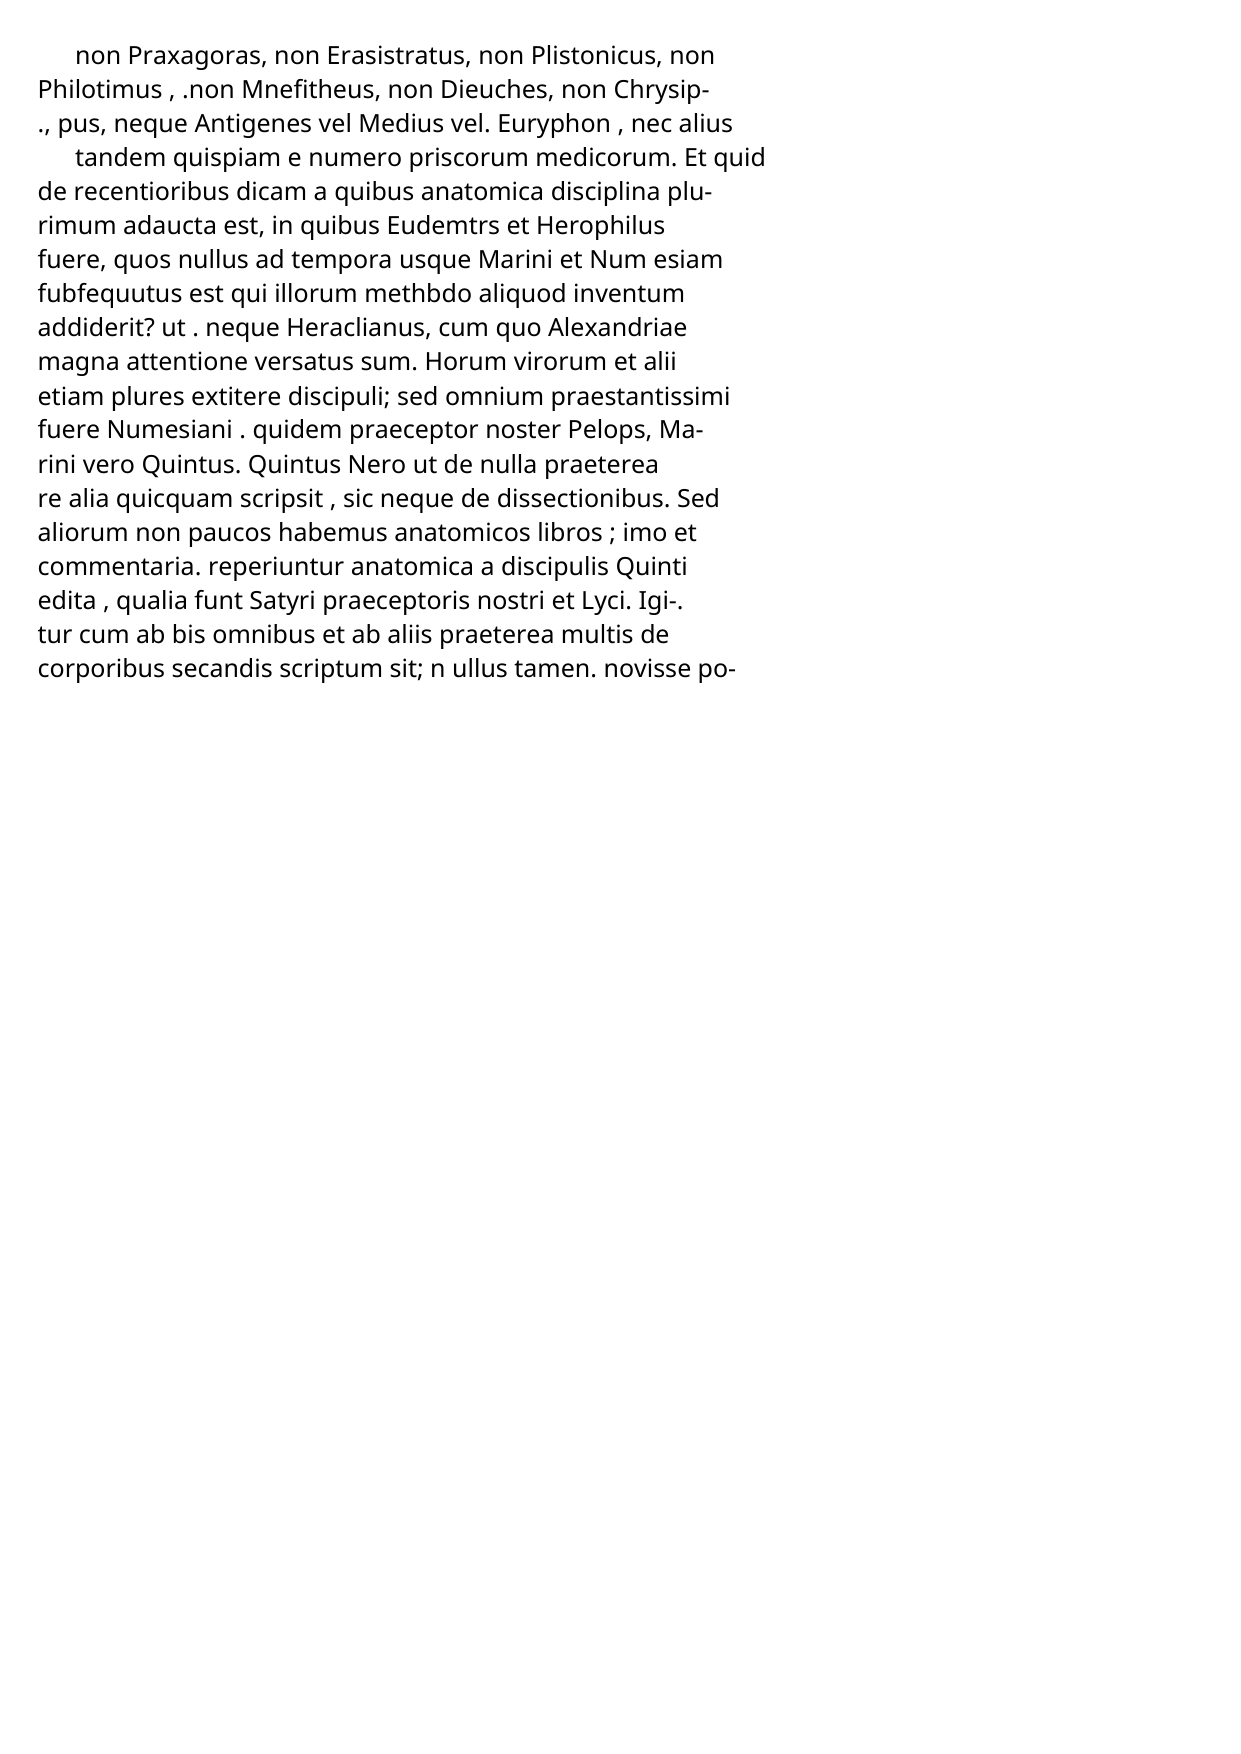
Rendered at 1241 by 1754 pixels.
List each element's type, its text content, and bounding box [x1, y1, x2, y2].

text non Praxagoras, non Erasistratus, non Plistonicus, non Philotimus , .non Mnefitheus, non Dieuches, non Chrysip- ., pus, neque Antigenes vel Medius vel. Euryphon , nec alius [37, 37, 1203, 140]
text tandem quispiam e numero priscorum medicorum. Et quid de recentioribus dicam a quibus anatomica disciplina plu- rimum adaucta est, in quibus Eudemtrs et Herophilus fuere, quos nullus ad tempora usque Marini et Num esiam fubfequutus est qui illorum methbdo aliquod inventum addiderit? ut . neque Heraclianus, cum quo Alexandriae magna attentione versatus sum. Horum virorum et alii etiam plures extitere discipuli; sed omnium praestantissimi fuere Numesiani . quidem praeceptor noster Pelops, Ma- rini vero Quintus. Quintus Nero ut de nulla praeterea re alia quicquam scripsit , sic neque de dissectionibus. Sed aliorum non paucos habemus anatomicos libros ; imo et commentaria. reperiuntur anatomica a discipulis Quinti edita , qualia funt Satyri praeceptoris nostri et Lyci. Igi-. tur cum ab bis omnibus et ab aliis praeterea multis de corporibus secandis scriptum sit; n ullus tamen. novisse po- [37, 140, 1203, 685]
